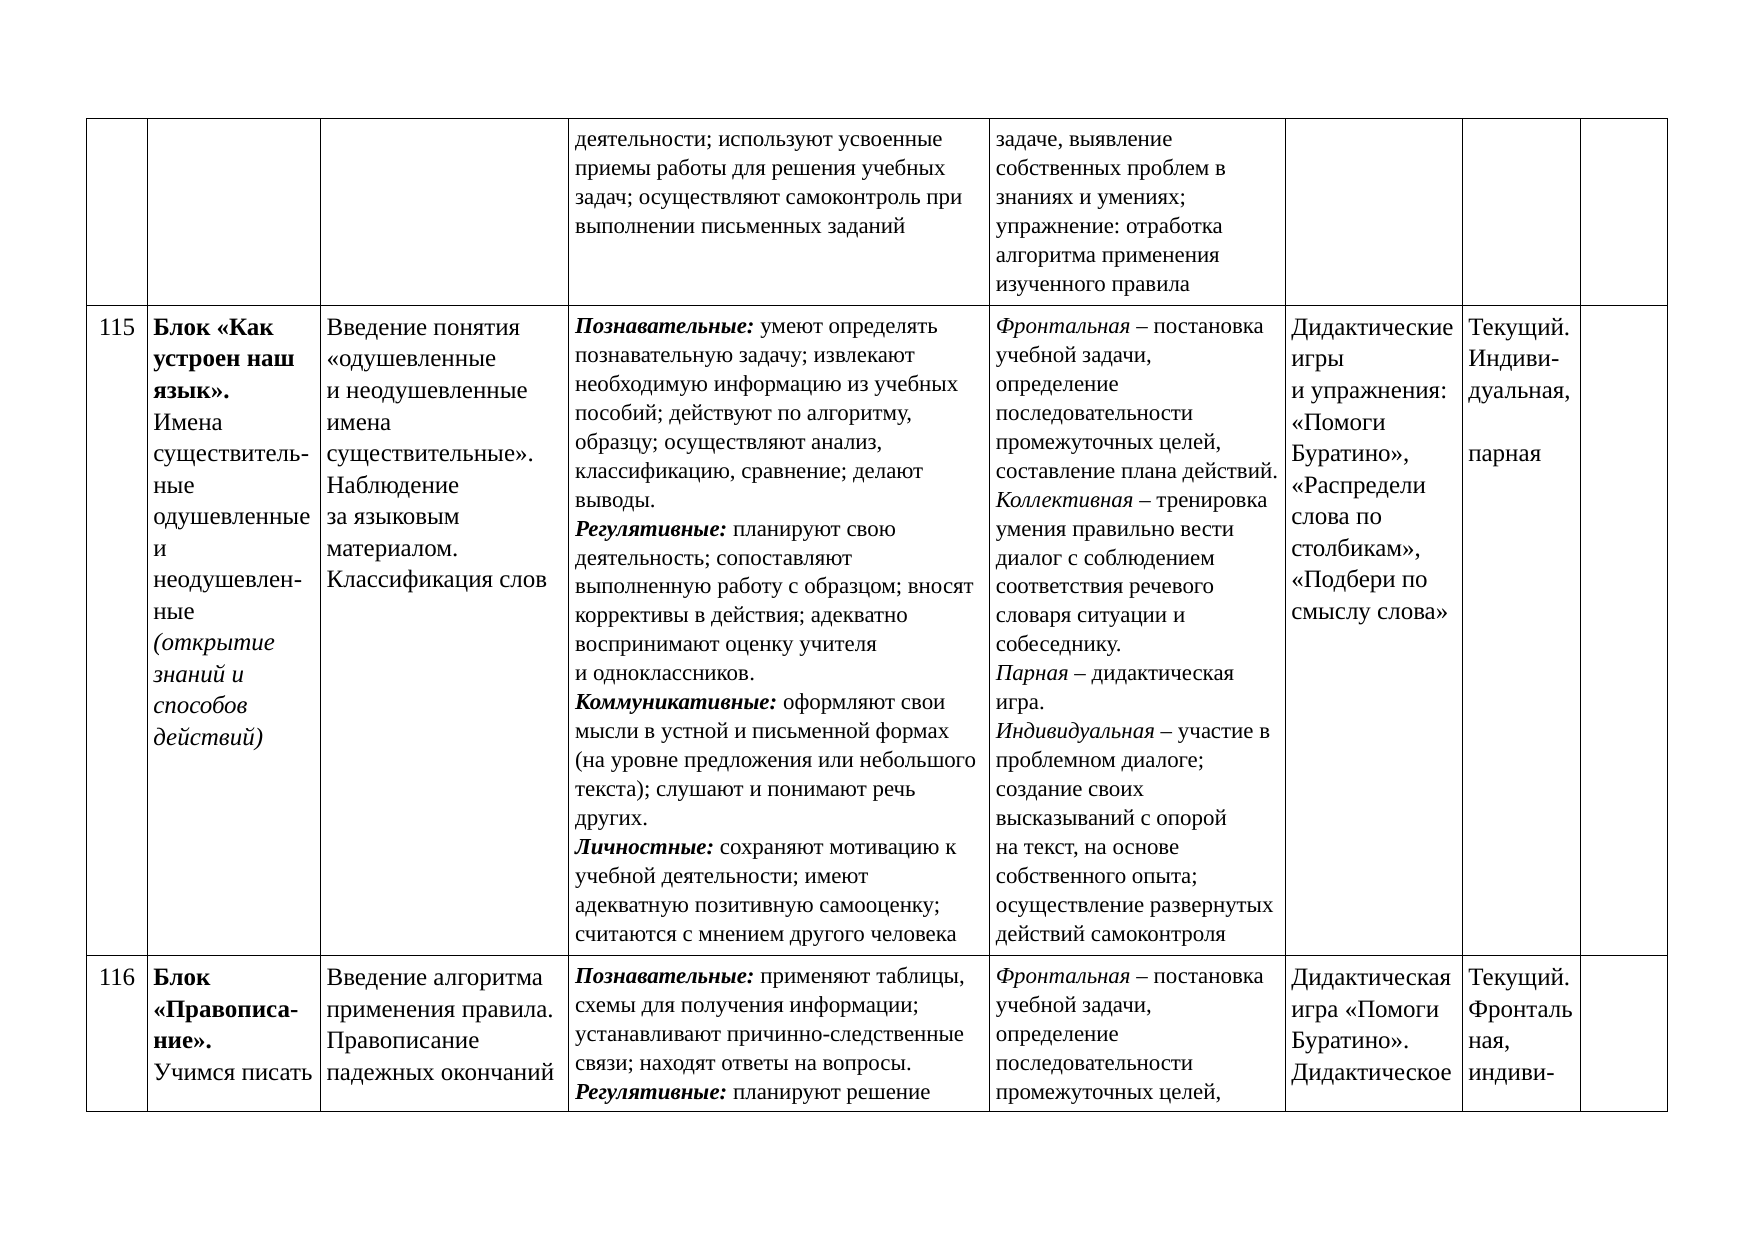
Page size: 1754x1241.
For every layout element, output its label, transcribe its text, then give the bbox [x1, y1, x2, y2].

table_cell 115 [87, 306, 147, 955]
table_cell Познавательные: умеют определять познавательную задачу; извлекают необходимую информацию из учебных пособий; действуют по алгоритму, образцу; осуществляют анализ, классификацию, сравнение; делают выводы. Регулятивные: планируют свою деятельность; сопоставляют выполненную работу с образцом; вносят коррективы в действия; адекватно воспринимают оценку учителя и одноклассников. Коммуникативные: оформляют свои мысли в устной и письменной формах (на уровне предложения или небольшого текста); слушают и понимают речь других. Личностные: сохраняют мотивацию к учебной деятельности; имеют адекватную позитивную самооценку; считаются с мнением другого человека [569, 306, 989, 955]
table_cell [1581, 956, 1667, 1111]
table_cell Фронтальная – постановка учебной задачи, определение последовательности промежуточных целей, составление плана действий. Коллективная – тренировка умения правильно вести диалог с соблюдением соответствия речевого словаря ситуации и собеседнику. Парная – дидактическая игра. Индивидуальная – участие в проблемном диалоге; создание своих высказываний с опорой на текст, на основе собственного опыта; осуществление развернутых действий самоконтроля [990, 306, 1285, 955]
table_cell [87, 119, 147, 305]
table_cell Введение понятия «одушевленные и неодушевленные имена существительные». Наблюдение за языковым материалом. Классификация слов [321, 306, 568, 955]
table_cell [1286, 119, 1462, 305]
table_cell задаче, выявление собственных проблем в знаниях и умениях; упражнение: отработка алгоритма применения изученного правила [990, 119, 1285, 305]
table_cell деятельности; используют усвоенные приемы работы для решения учебных задач; осуществляют самоконтроль при выполнении письменных заданий [569, 119, 989, 305]
table_cell Текущий. Фронтальная, индиви- [1463, 956, 1580, 1111]
table_cell Дидактические игры и упражнения: «Помоги Буратино», «Распредели слова по столбикам», «Подбери по смыслу слова» [1286, 306, 1462, 955]
table_cell Блок «Как устроен наш язык». Имена существитель-ные одушевленные и неодушевлен-ные (открытие знаний и способов действий) [148, 306, 320, 955]
table_cell Текущий. Индиви-дуальная, парная [1463, 306, 1580, 955]
table_cell Дидактическая игра «Помоги Буратино». Дидактическое [1286, 956, 1462, 1111]
table_cell [1581, 306, 1667, 955]
table_cell [1463, 119, 1580, 305]
table_cell Введение алгоритма применения правила. Правописание падежных окончаний [321, 956, 568, 1111]
table_cell [148, 119, 320, 305]
table_cell 116 [87, 956, 147, 1111]
table_cell Фронтальная – постановка учебной задачи, определение последовательности промежуточных целей, [990, 956, 1285, 1111]
table_cell Блок «Правописа-ние». Учимся писать [148, 956, 320, 1111]
table_cell Познавательные: применяют таблицы, схемы для получения информации; устанавливают причинно-следственные связи; находят ответы на вопросы. Регулятивные: планируют решение [569, 956, 989, 1111]
table_cell [1581, 119, 1667, 305]
table_cell [321, 119, 568, 305]
